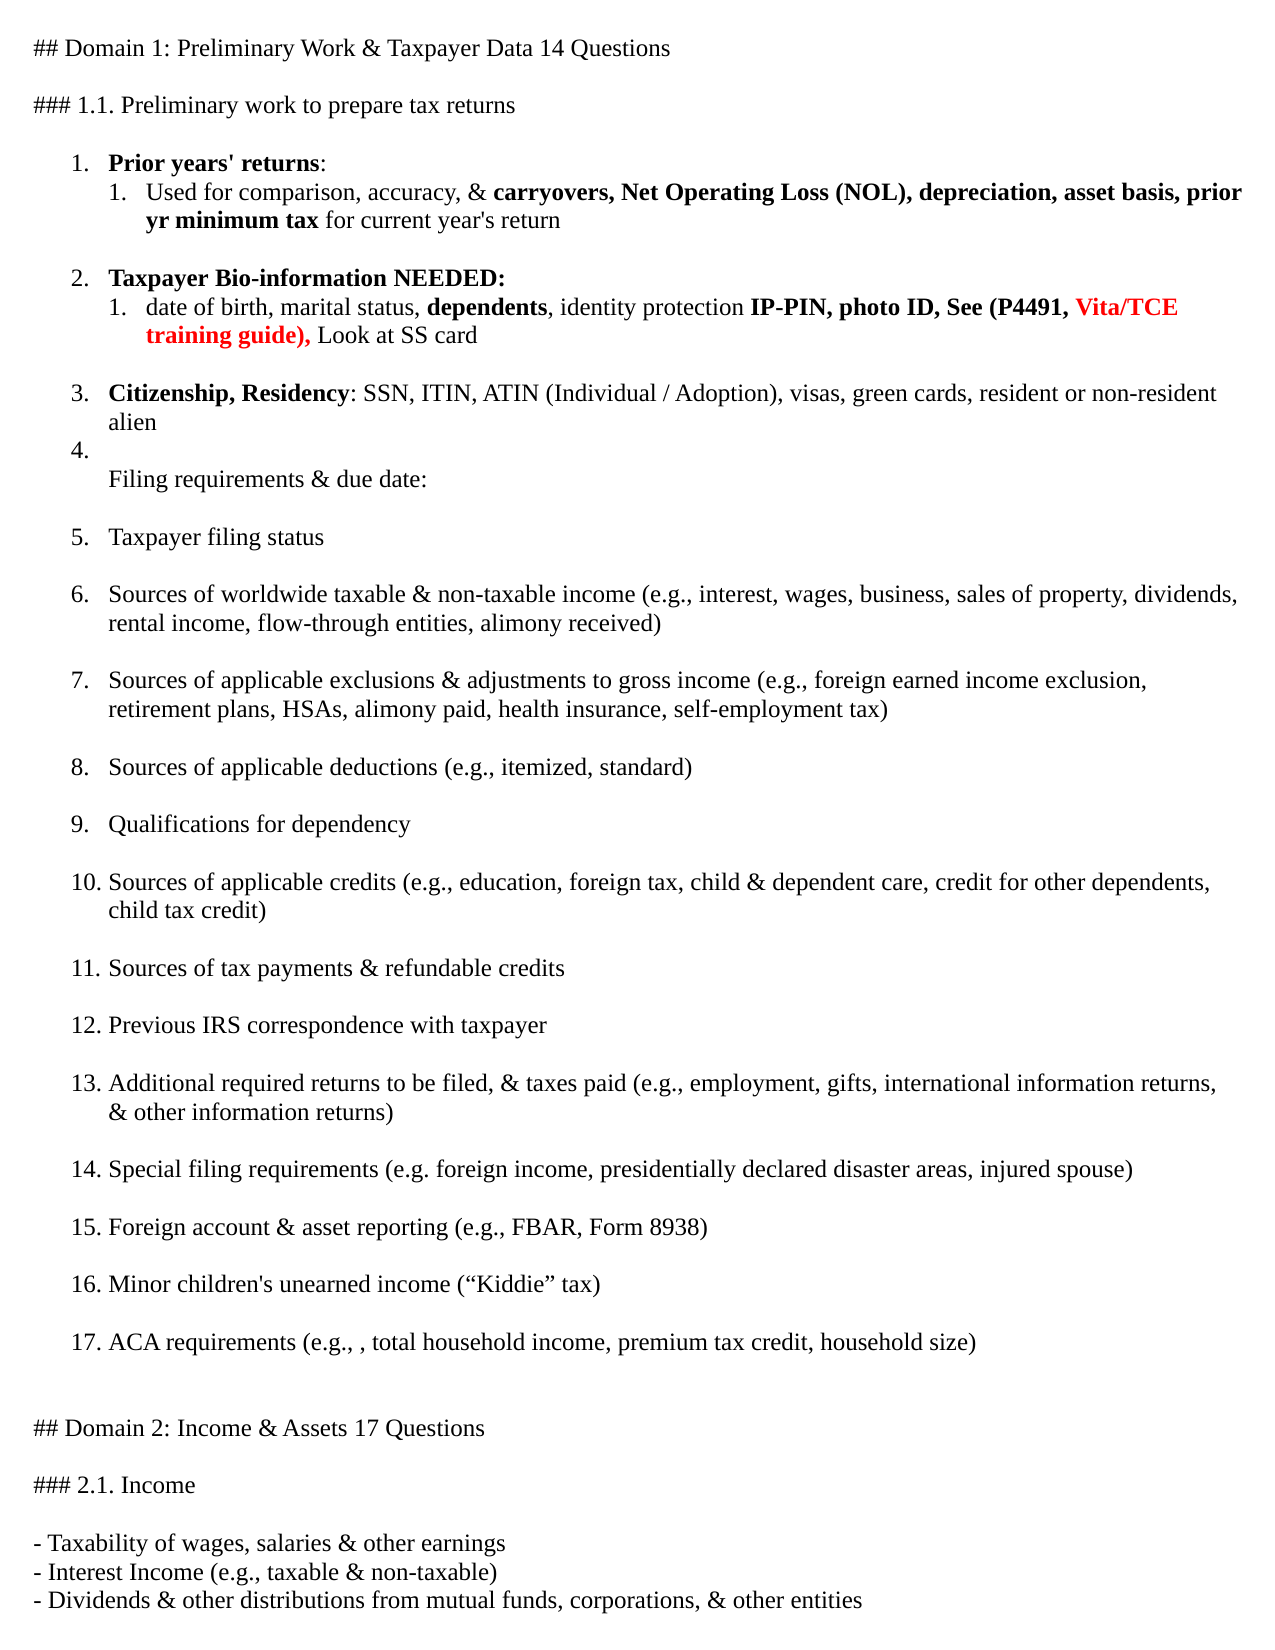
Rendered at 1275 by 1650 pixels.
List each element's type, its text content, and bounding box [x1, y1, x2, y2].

text ### 1.1. Preliminary work to prepare tax returns [33, 91, 1242, 119]
list Filing requirements & due date: [71, 464, 1242, 522]
list Minor children's unearned income (“Kiddie” tax) [71, 1269, 1242, 1327]
text ## Domain 2: Income & Assets 17 Questions [33, 1413, 1242, 1442]
list Prior years' returns: [71, 148, 1242, 177]
list Taxpayer filing status [71, 522, 1242, 579]
text - Interest Income (e.g., taxable & non-taxable) [33, 1557, 1242, 1586]
list Qualifications for dependency [71, 809, 1242, 867]
text - Dividends & other distributions from mutual funds, corporations, & other entities [33, 1586, 1242, 1614]
list Sources of applicable credits (e.g., education, foreign tax, child & dependent care, credit for other dependents, child tax credit) [71, 867, 1242, 953]
list Additional required returns to be filed, & taxes paid (e.g., employment, gifts, international information returns, & other information returns) [71, 1068, 1242, 1154]
list Special filing requirements (e.g. foreign income, presidentially declared disaster areas, injured spouse) [71, 1154, 1242, 1212]
text ### 2.1. Income [33, 1471, 1242, 1499]
list Sources of applicable exclusions & adjustments to gross income (e.g., foreign earned income exclusion, retirement plans, HSAs, alimony paid, health insurance, self-employment tax) [71, 666, 1242, 752]
list Foreign account & asset reporting (e.g., FBAR, Form 8938) [71, 1212, 1242, 1269]
text ## Domain 1: Preliminary Work & Taxpayer Data 14 Questions [33, 33, 1242, 62]
list Sources of applicable deductions (e.g., itemized, standard) [71, 752, 1242, 809]
list Previous IRS correspondence with taxpayer [71, 1011, 1242, 1068]
list Sources of tax payments & refundable credits [71, 953, 1242, 1011]
list Used for comparison, accuracy, & carryovers, Net Operating Loss (NOL), depreciation, asset basis, prior yr minimum tax for current year's return [108, 177, 1242, 234]
list date of birth, marital status, dependents, identity protection IP-PIN, photo ID, See (P4491, Vita/TCE training guide), Look at SS card [108, 292, 1242, 378]
list Citizenship, Residency: SSN, ITIN, ATIN (Individual / Adoption), visas, green cards, resident or non-resident alien [71, 378, 1242, 436]
text - Taxability of wages, salaries & other earnings [33, 1528, 1242, 1557]
list ACA requirements (e.g., , total household income, premium tax credit, household size) [71, 1327, 1242, 1356]
list Sources of worldwide taxable & non-taxable income (e.g., interest, wages, business, sales of property, dividends, rental income, flow-through entities, alimony received) [71, 579, 1242, 666]
list Taxpayer Bio-information NEEDED: [71, 263, 1242, 292]
